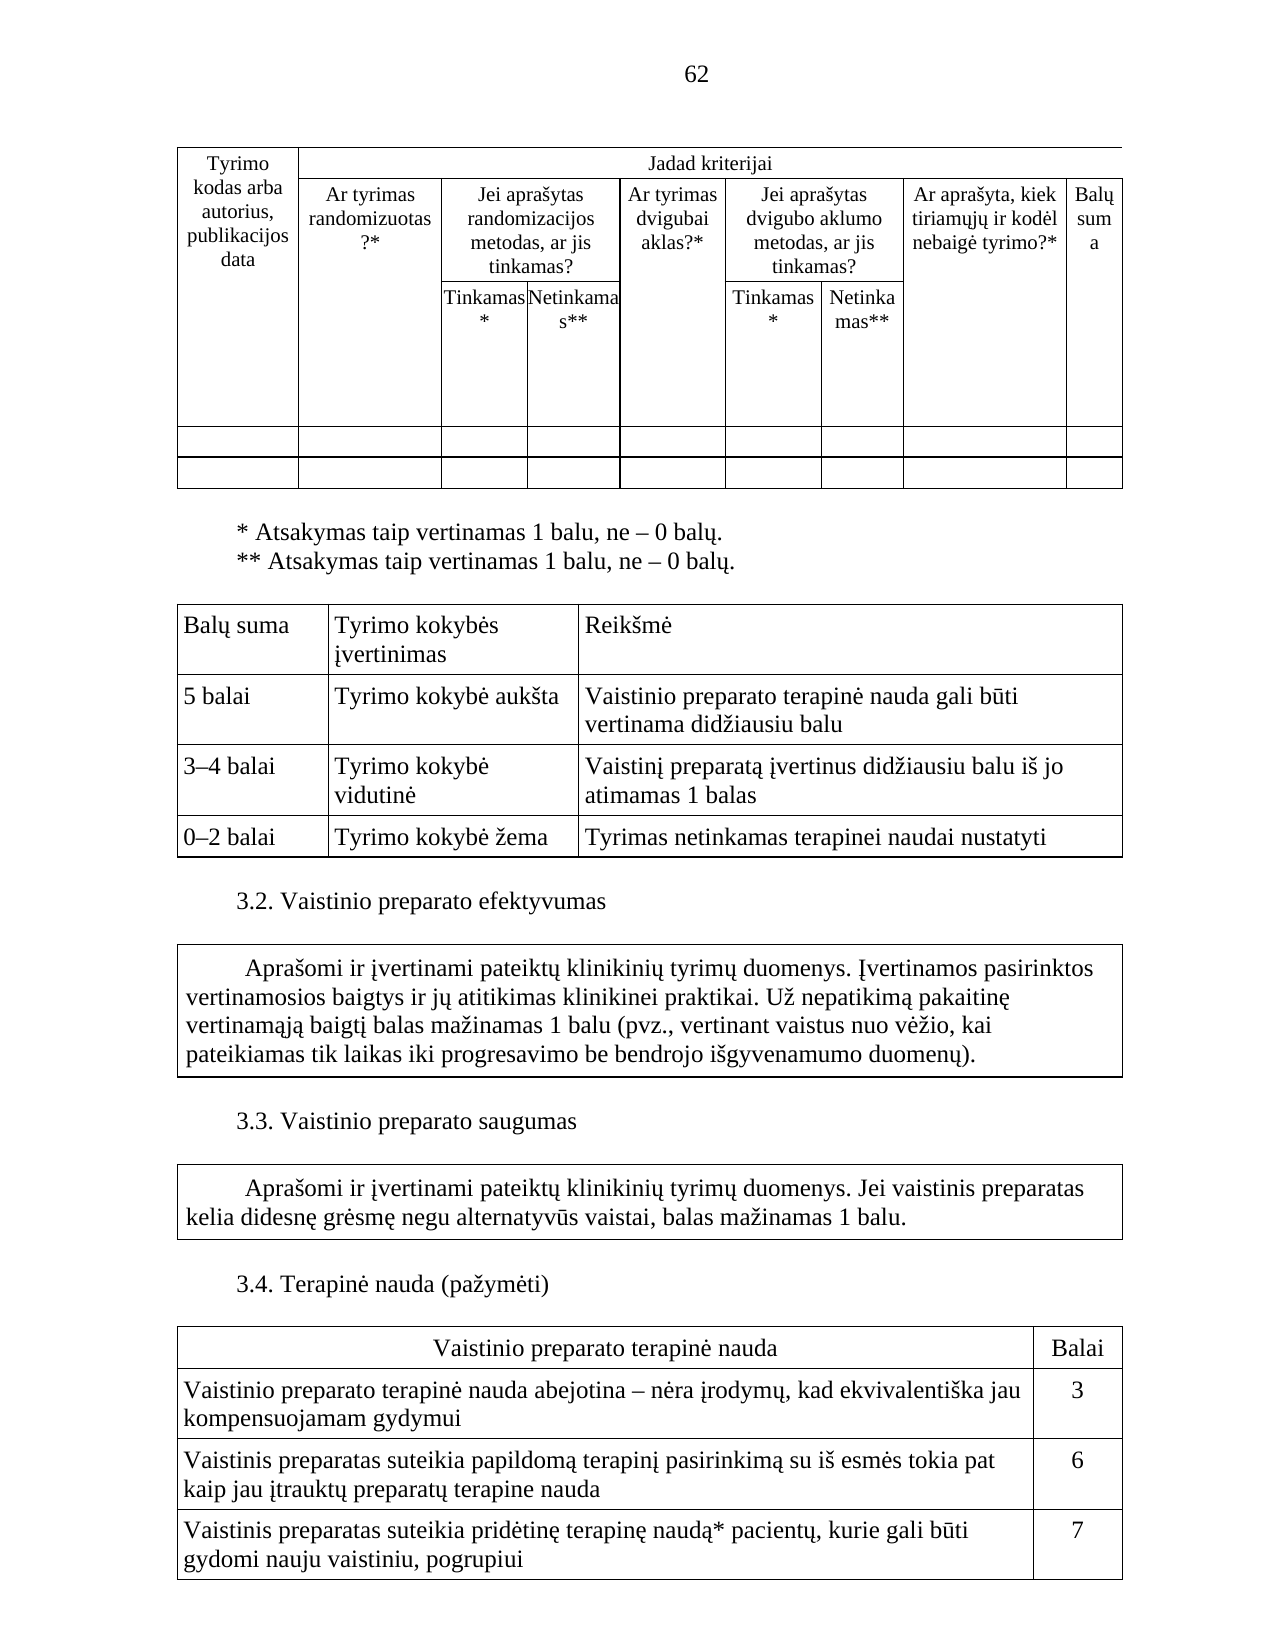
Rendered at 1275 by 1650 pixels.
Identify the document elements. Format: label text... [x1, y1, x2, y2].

table_header Jadad kriterijai [299, 148, 1122, 178]
text 3.3. Vaistinio preparato saugumas [177, 1106, 1216, 1135]
table_cell [299, 427, 441, 456]
table_cell [1067, 427, 1122, 456]
table_cell 7 [1034, 1510, 1122, 1579]
table_cell [822, 427, 903, 456]
table_header Tyrimo kokybės įvertinimas [329, 605, 578, 674]
table_header Tyrimo kodas arba autorius, publikacijos data [178, 148, 298, 426]
text * Atsakymas taip vertinamas 1 balu, ne – 0 balų. [177, 517, 1216, 546]
table_cell Netinkamas** [822, 282, 903, 426]
table_cell [528, 458, 619, 487]
table_cell 3–4 balai [178, 745, 328, 815]
table_cell [528, 427, 619, 456]
table_cell Vaistinio preparato terapinė nauda gali būti vertinama didžiausiu balu [579, 675, 1122, 744]
table_header Aprašomi ir įvertinami pateiktų klinikinių tyrimų duomenys. Jei vaistinis preparatas kelia didesnę grėsmę negu alternatyvūs vaistai, balas mažinamas 1 balu. [178, 1165, 1122, 1239]
table_header Vaistinio preparato terapinė nauda [178, 1327, 1033, 1368]
table_cell Tyrimo kokybė vidutinė [329, 745, 578, 815]
table_cell [178, 427, 298, 456]
table_cell 3 [1034, 1369, 1122, 1438]
table_header Balai [1034, 1327, 1122, 1368]
table_cell [1067, 458, 1122, 487]
table_cell Tinkamas* [726, 282, 821, 426]
table_cell Vaistinio preparato terapinė nauda abejotina – nėra įrodymų, kad ekvivalentiška jau kompensuojamam gydymui [178, 1369, 1033, 1438]
table_cell Jei aprašytas dvigubo aklumo metodas, ar jis tinkamas? [726, 179, 903, 281]
table_cell [621, 458, 725, 487]
table_header Reikšmė [579, 605, 1122, 674]
table_cell 5 balai [178, 675, 328, 744]
table_cell Netinkamas** [528, 282, 619, 426]
text 3.4. Terapinė nauda (pažymėti) [177, 1269, 1216, 1297]
table_cell [442, 458, 527, 487]
table_cell Ar tyrimas randomizuotas?* [299, 179, 441, 426]
table_cell [621, 427, 725, 456]
table_cell 0–2 balai [178, 816, 328, 856]
table_cell [904, 427, 1066, 456]
table_cell [726, 458, 821, 487]
table_cell Ar aprašyta, kiek tiriamųjų ir kodėl nebaigė tyrimo?* [904, 179, 1066, 426]
table_cell Balų suma [1067, 179, 1122, 426]
table_cell [178, 458, 298, 487]
text 3.2. Vaistinio preparato efektyvumas [177, 886, 1216, 915]
table_cell [726, 427, 821, 456]
table_cell [442, 427, 527, 456]
table_header Aprašomi ir įvertinami pateiktų klinikinių tyrimų duomenys. Įvertinamos pasirinktos vertinamosios baigtys ir jų atitikimas klinikinei praktikai. Už nepatikimą pakaitinę vertinamąją baigtį balas mažinamas 1 balu (pvz., vertinant vaistus nuo vėžio, kai pateikiamas tik laikas iki progresavimo be bendrojo išgyvenamumo duomenų). [178, 945, 1122, 1076]
table_cell Tinkamas* [442, 282, 527, 426]
table_cell Vaistinis preparatas suteikia pridėtinę terapinę naudą* pacientų, kurie gali būti gydomi nauju vaistiniu, pogrupiui [178, 1510, 1033, 1579]
table_cell Tyrimas netinkamas terapinei naudai nustatyti [579, 816, 1122, 856]
table_cell [299, 458, 441, 487]
table_cell Tyrimo kokybė žema [329, 816, 578, 856]
table_cell Vaistinį preparatą įvertinus didžiausiu balu iš jo atimamas 1 balas [579, 745, 1122, 815]
text ** Atsakymas taip vertinamas 1 balu, ne – 0 balų. [177, 546, 1216, 575]
table_cell Ar tyrimas dvigubai aklas?* [621, 179, 725, 426]
table_cell Vaistinis preparatas suteikia papildomą terapinį pasirinkimą su iš esmės tokia pat kaip jau įtrauktų preparatų terapine nauda [178, 1439, 1033, 1509]
table_cell 6 [1034, 1439, 1122, 1509]
table_cell Tyrimo kokybė aukšta [329, 675, 578, 744]
table_cell Jei aprašytas randomizacijos metodas, ar jis tinkamas? [442, 179, 619, 281]
table_cell [822, 458, 903, 487]
table_header Balų suma [178, 605, 328, 674]
table_cell [904, 458, 1066, 487]
